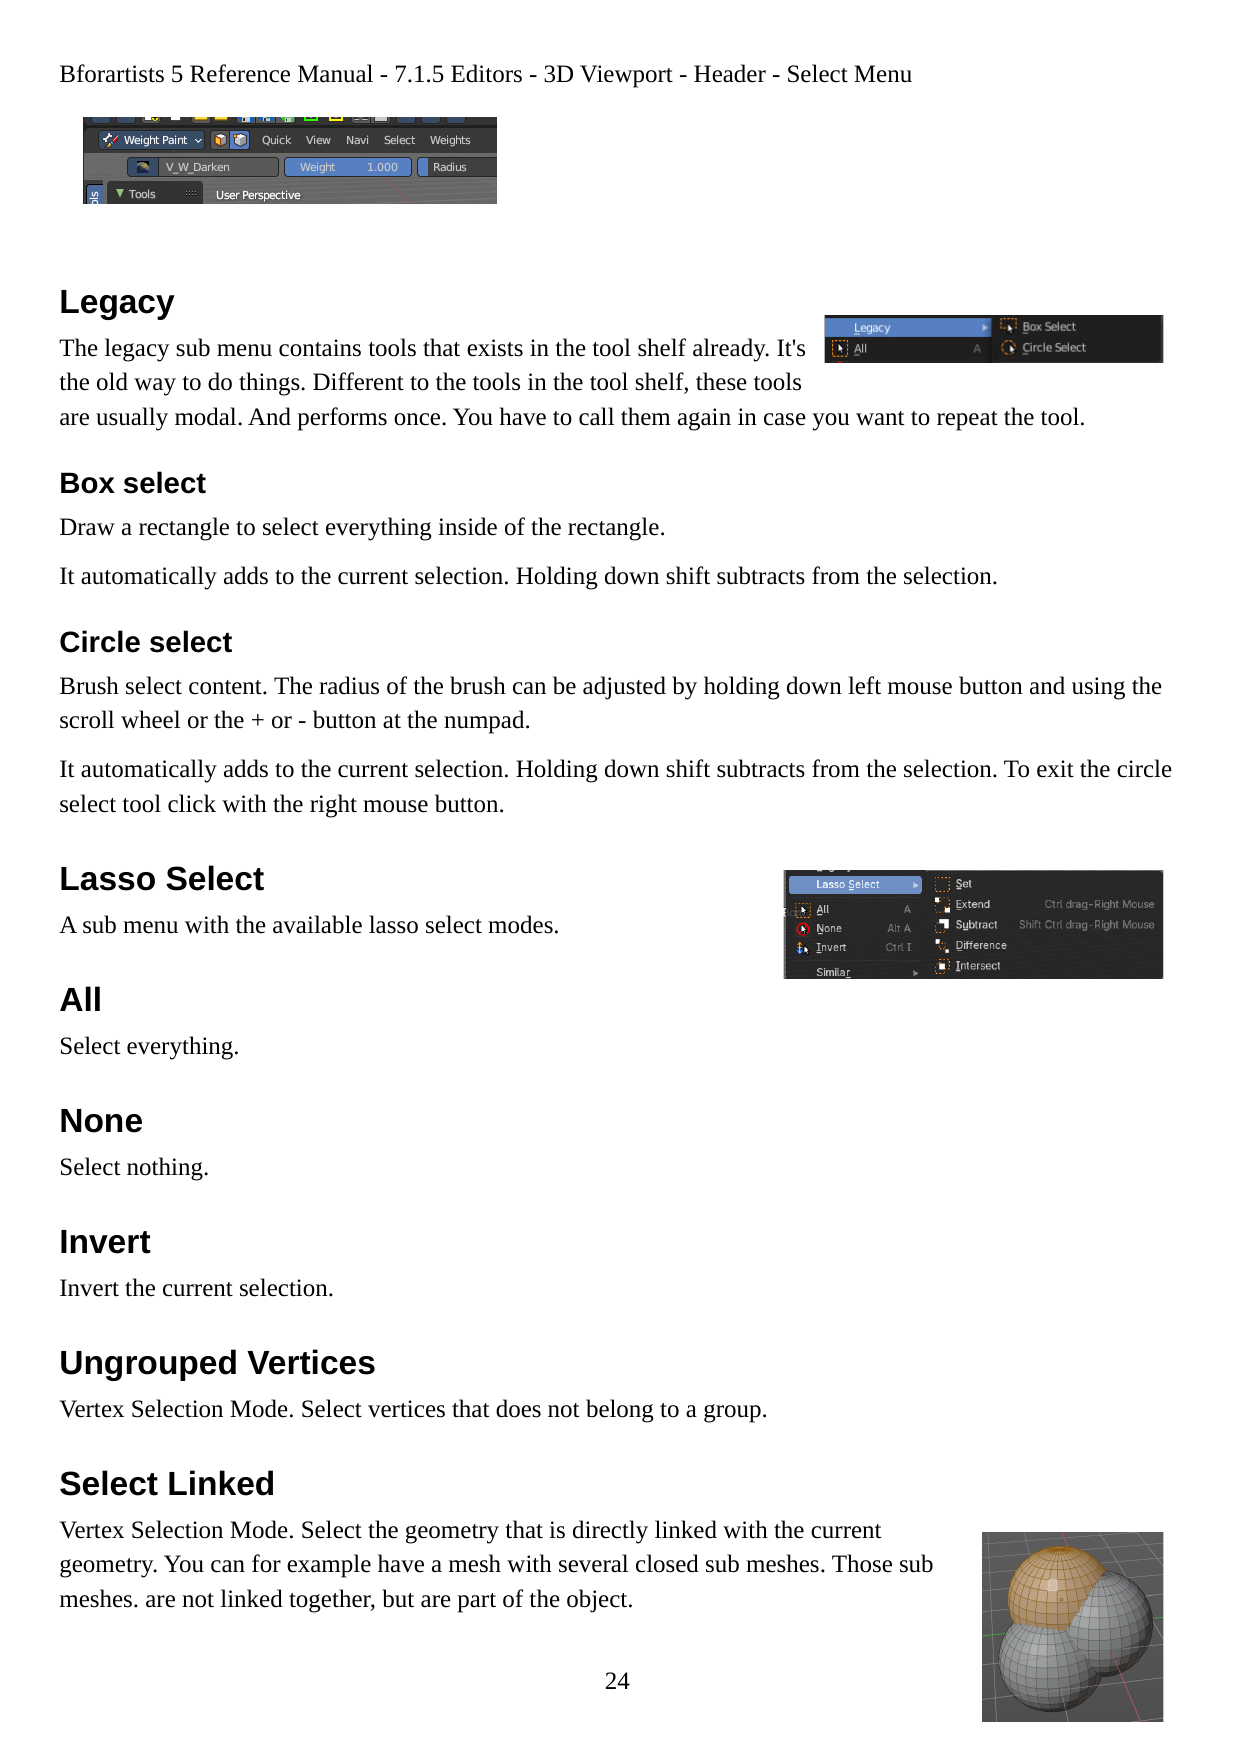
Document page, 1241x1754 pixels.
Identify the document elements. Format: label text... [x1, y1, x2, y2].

text Draw a rectangle to select everything inside of the rectangle. [59, 512, 1181, 541]
subtitle All [59, 980, 1181, 1018]
text Vertex Selection Mode. Select the geometry that is directly linked with the current geometry. You can for example have a mesh with several closed sub meshes. Those sub meshes. are not linked together, but are part of the object. [59, 1515, 1181, 1613]
text Brush select content. The radius of the brush can be adjusted by holding down left mouse button and using the scroll wheel or the + or - button at the numpad. [59, 671, 1181, 734]
subtitle Box select [59, 466, 1181, 499]
picture [783, 870, 1164, 979]
text Select everything. [59, 1031, 1181, 1060]
text Vertex Selection Mode. Select vertices that does not belong to a group. [59, 1394, 1181, 1423]
picture [982, 1532, 1164, 1722]
text It automatically adds to the current selection. Holding down shift subtracts from the selection. [59, 561, 1181, 590]
text A sub menu with the available lasso select modes. [59, 910, 783, 939]
text It automatically adds to the current selection. Holding down shift subtracts from the selection. To exit the circle select tool click with the right mouse button. [59, 754, 1181, 818]
picture [824, 315, 1164, 363]
picture [83, 117, 497, 204]
text The legacy sub menu contains tools that exists in the tool shelf already. It's the old way to do things. Different to the tools in the tool shelf, these tools are usually modal. And performs once. You have to call them again in case you want to repeat the tool. [59, 333, 1181, 431]
subtitle Circle select [59, 624, 1181, 658]
subtitle None [59, 1101, 1181, 1139]
subtitle Invert [59, 1222, 1181, 1261]
subtitle Select Linked [59, 1464, 1181, 1503]
subtitle Ungrouped Vertices [59, 1343, 1181, 1382]
text Invert the current selection. [59, 1273, 1181, 1302]
text Select nothing. [59, 1152, 1181, 1181]
subtitle Lasso Select [59, 859, 1181, 897]
subtitle Legacy [59, 282, 1181, 321]
